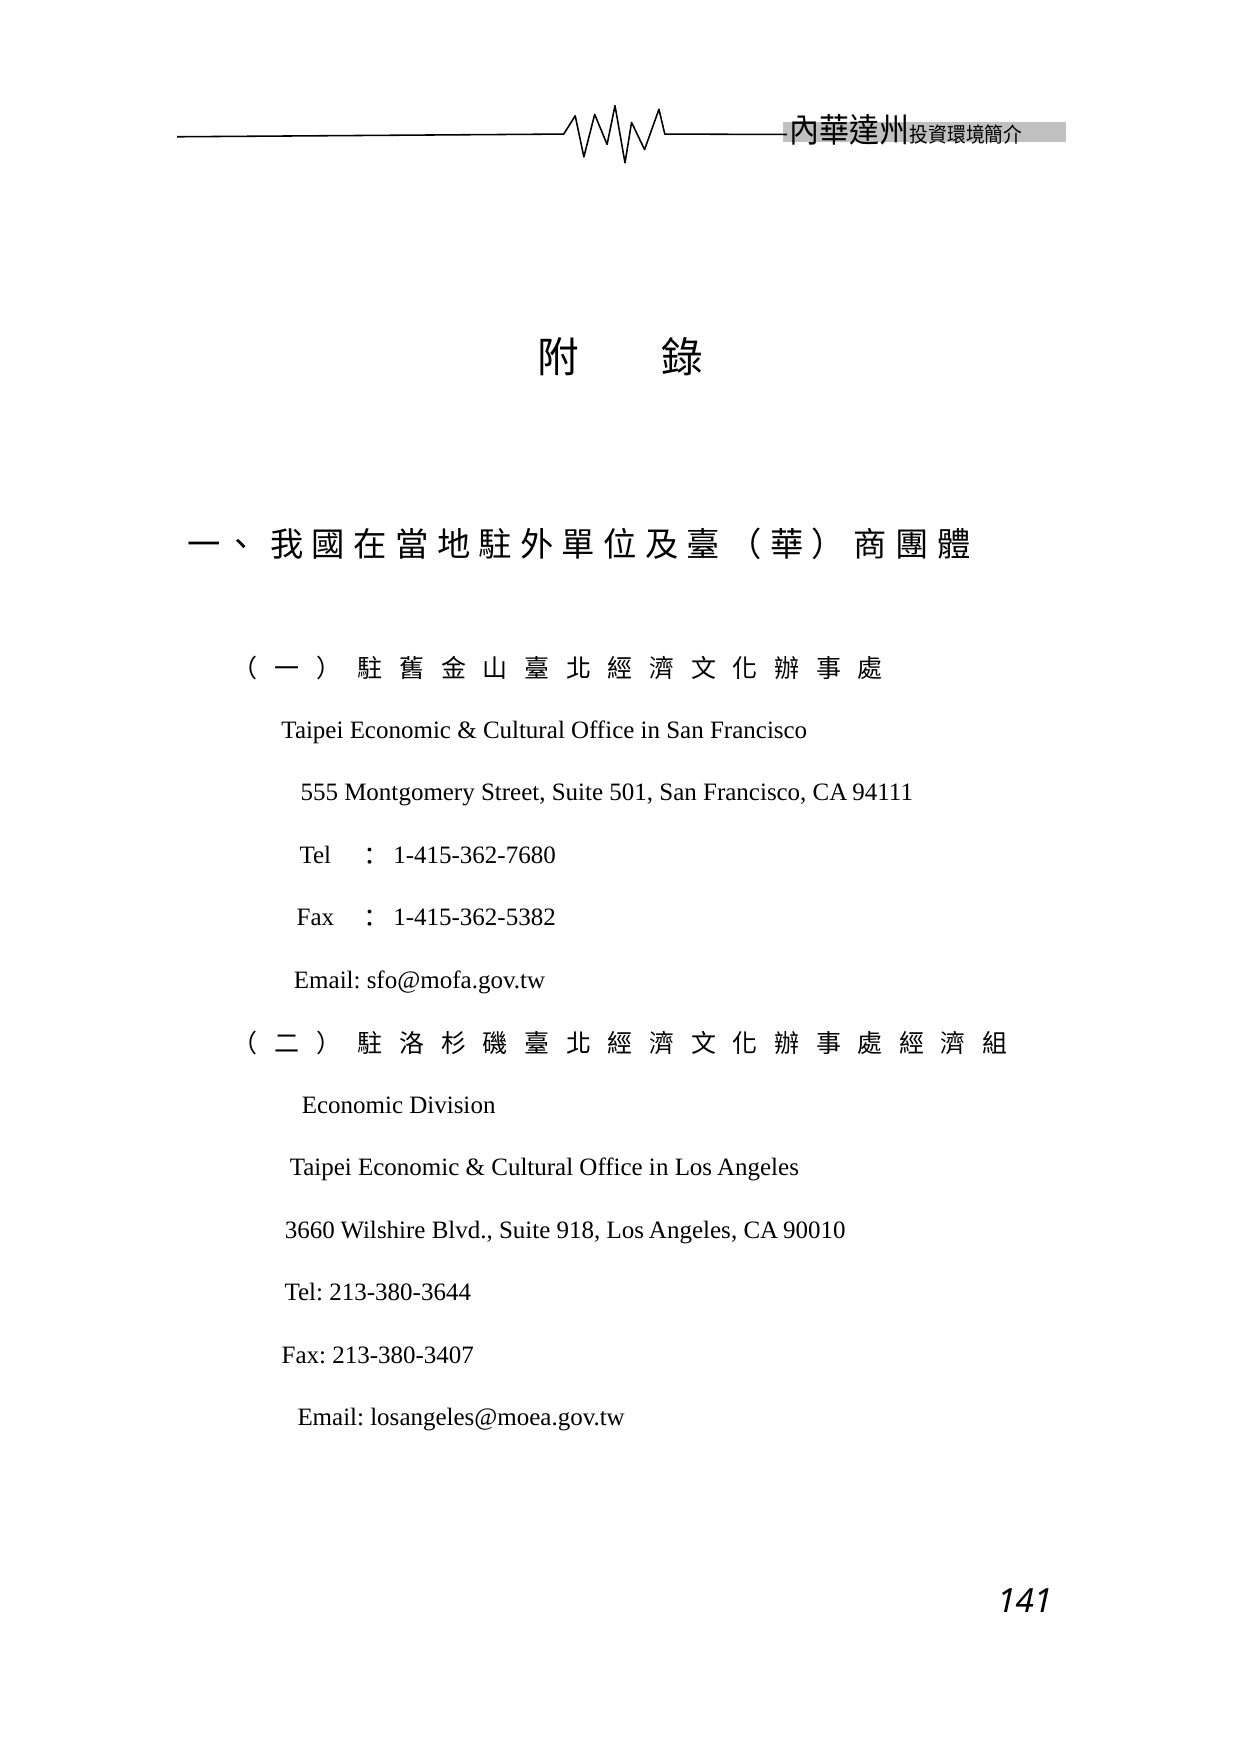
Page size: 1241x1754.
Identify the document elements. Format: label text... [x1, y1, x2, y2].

text Taipei Economic & Cultural Office in Los Angeles [207, 1125, 1058, 1188]
text Email: losangeles@moea.gov.tw [207, 1375, 1058, 1438]
text Economic Division [207, 1063, 1058, 1125]
text 附 錄 [183, 313, 1058, 375]
text Tel：1-415-362-7680 [207, 813, 1058, 875]
text 3660 Wilshire Blvd., Suite 918, Los Angeles, CA 90010 [207, 1188, 1058, 1250]
text （二）駐洛杉磯臺北經濟文化辦事處經濟組 [207, 1000, 1058, 1063]
text 一、我國在當地駐外單位及臺（華）商團體 [183, 500, 1058, 563]
text 555 Montgomery Street, Suite 501, San Francisco, CA 94111 [207, 750, 1058, 813]
text Fax: 213-380-3407 [207, 1313, 1058, 1375]
text Tel: 213-380-3644 [207, 1250, 1058, 1313]
text Email: sfo@mofa.gov.tw [207, 938, 1058, 1000]
text Taipei Economic & Cultural Office in San Francisco [207, 688, 1058, 750]
text （一）駐舊金山臺北經濟文化辦事處 [207, 625, 1058, 688]
text Fax：1-415-362-5382 [207, 875, 1058, 938]
